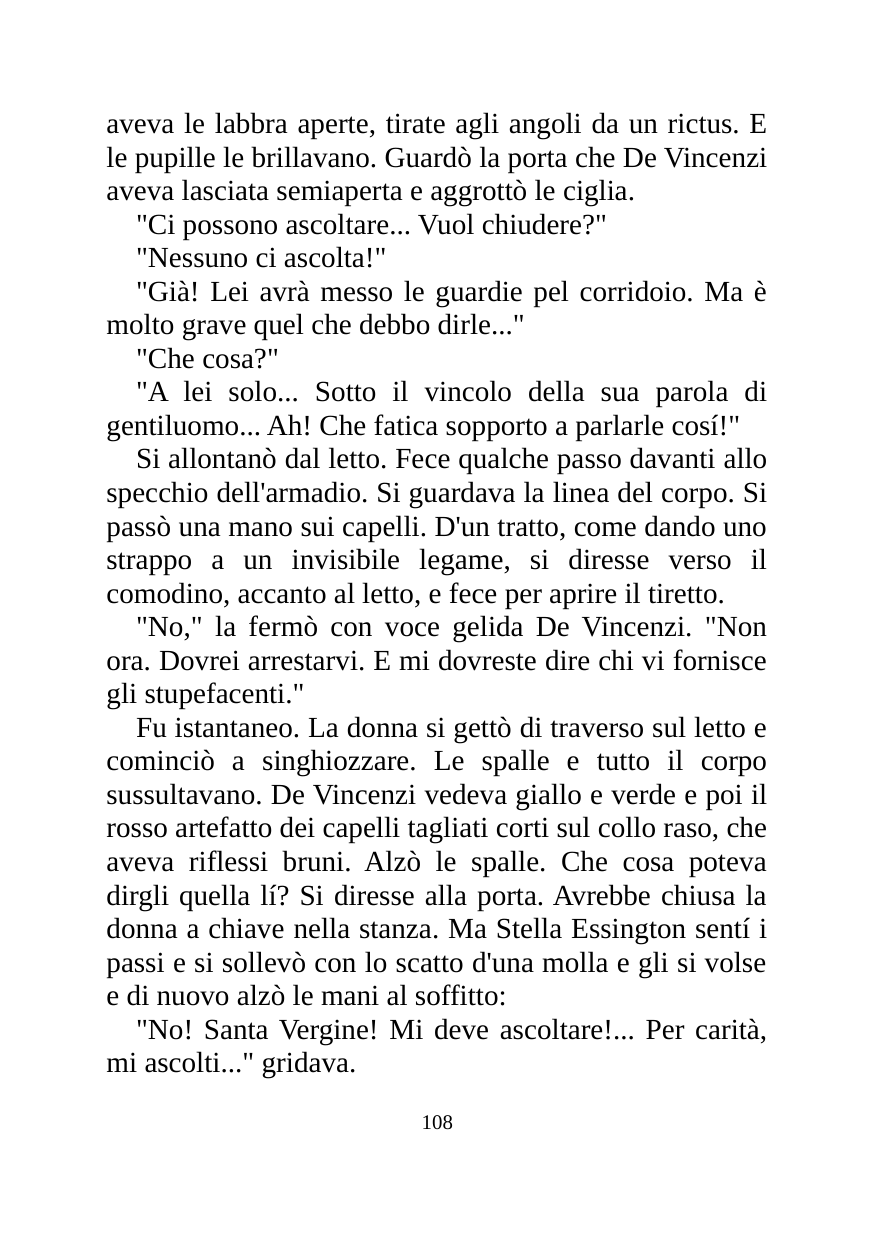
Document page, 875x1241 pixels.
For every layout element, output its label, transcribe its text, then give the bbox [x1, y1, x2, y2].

text "No! Santa Vergine! Mi deve ascoltare!... Per carità, mi ascolti..." gridava. [106, 1012, 768, 1079]
text Si allontanò dal letto. Fece qualche passo davanti allo specchio dell'armadio. Si guardava la linea del corpo. Si passò una mano sui capelli. D'un tratto, come dando uno strappo a un invisibile legame, si diresse verso il comodino, accanto al letto, e fece per aprire il tiretto. [106, 442, 768, 609]
text "A lei solo... Sotto il vincolo della sua parola di gentiluomo... Ah! Che fatica sopporto a parlarle cosí!" [106, 374, 768, 442]
text "No," la fermò con voce gelida De Vincenzi. "Non ora. Dovrei arrestarvi. E mi dovreste dire chi vi fornisce gli stupefacenti." [106, 609, 768, 710]
text aveva le labbra aperte, tirate agli angoli da un rictus. E le pupille le brillavano. Guardò la porta che De Vincenzi aveva lasciata semiaperta e aggrottò le ciglia. [106, 106, 768, 207]
text "Che cosa?" [106, 341, 768, 374]
text "Ci possono ascoltare... Vuol chiudere?" [106, 207, 768, 240]
text Fu istantaneo. La donna si gettò di traverso sul letto e cominciò a singhiozzare. Le spalle e tutto il corpo sussultavano. De Vincenzi vedeva giallo e verde e poi il rosso artefatto dei capelli tagliati corti sul collo raso, che aveva riflessi bruni. Alzò le spalle. Che cosa poteva dirgli quella lí? Si diresse alla porta. Avrebbe chiusa la donna a chiave nella stanza. Ma Stella Essington sentí i passi e si sollevò con lo scatto d'una molla e gli si volse e di nuovo alzò le mani al soffitto: [106, 710, 768, 1012]
text "Già! Lei avrà messo le guardie pel corridoio. Ma è molto grave quel che debbo dirle..." [106, 274, 768, 341]
text "Nessuno ci ascolta!" [106, 240, 768, 274]
